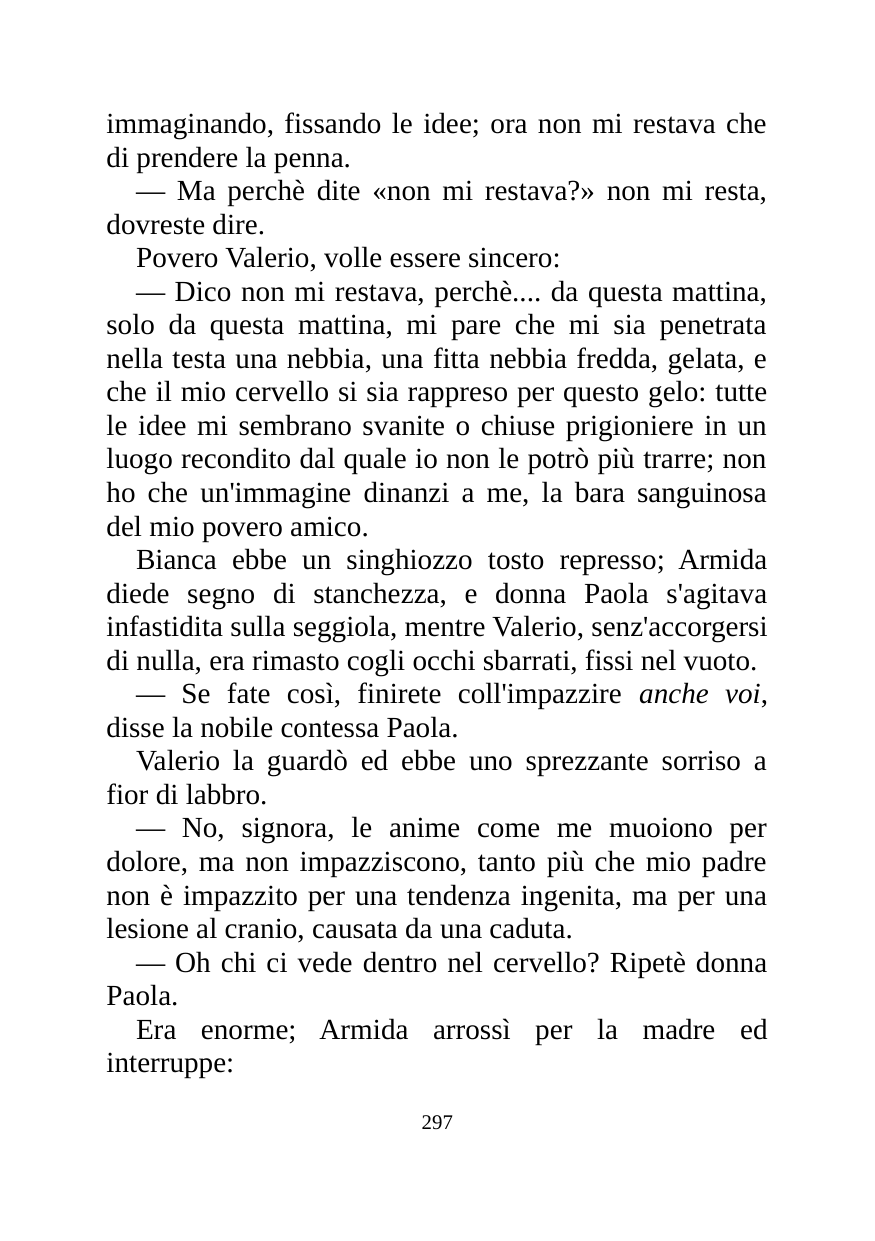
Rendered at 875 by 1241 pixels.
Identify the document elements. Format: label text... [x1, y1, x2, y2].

text immaginando, fissando le idee; ora non mi restava che di prendere la penna. [106, 106, 768, 173]
text — Oh chi ci vede dentro nel cervello? Ripetè donna Paola. [106, 945, 768, 1012]
text — Ma perchè dite «non mi restava?» non mi resta, dovreste dire. [106, 173, 768, 240]
text — Dico non mi restava, perchè.... da questa mattina, solo da questa mattina, mi pare che mi sia penetrata nella testa una nebbia, una fitta nebbia fredda, gelata, e che il mio cervello si sia rappreso per questo gelo: tutte le idee mi sembrano svanite o chiuse prigioniere in un luogo recondito dal quale io non le potrò più trarre; non ho che un'immagine dinanzi a me, la bara sanguinosa del mio povero amico. [106, 274, 768, 542]
text Era enorme; Armida arrossì per la madre ed interruppe: [106, 1012, 768, 1079]
text — No, signora, le anime come me muoiono per dolore, ma non impazziscono, tanto più che mio padre non è impazzito per una tendenza ingenita, ma per una lesione al cranio, causata da una caduta. [106, 811, 768, 945]
text Bianca ebbe un singhiozzo tosto represso; Armida diede segno di stanchezza, e donna Paola s'agitava infastidita sulla seggiola, mentre Valerio, senz'accorgersi di nulla, era rimasto cogli occhi sbarrati, fissi nel vuoto. [106, 542, 768, 676]
text Povero Valerio, volle essere sincero: [106, 240, 768, 274]
text — Se fate così, finirete coll'impazzire anche voi, disse la nobile contessa Paola. [106, 676, 768, 743]
text Valerio la guardò ed ebbe uno sprezzante sorriso a fior di labbro. [106, 743, 768, 811]
